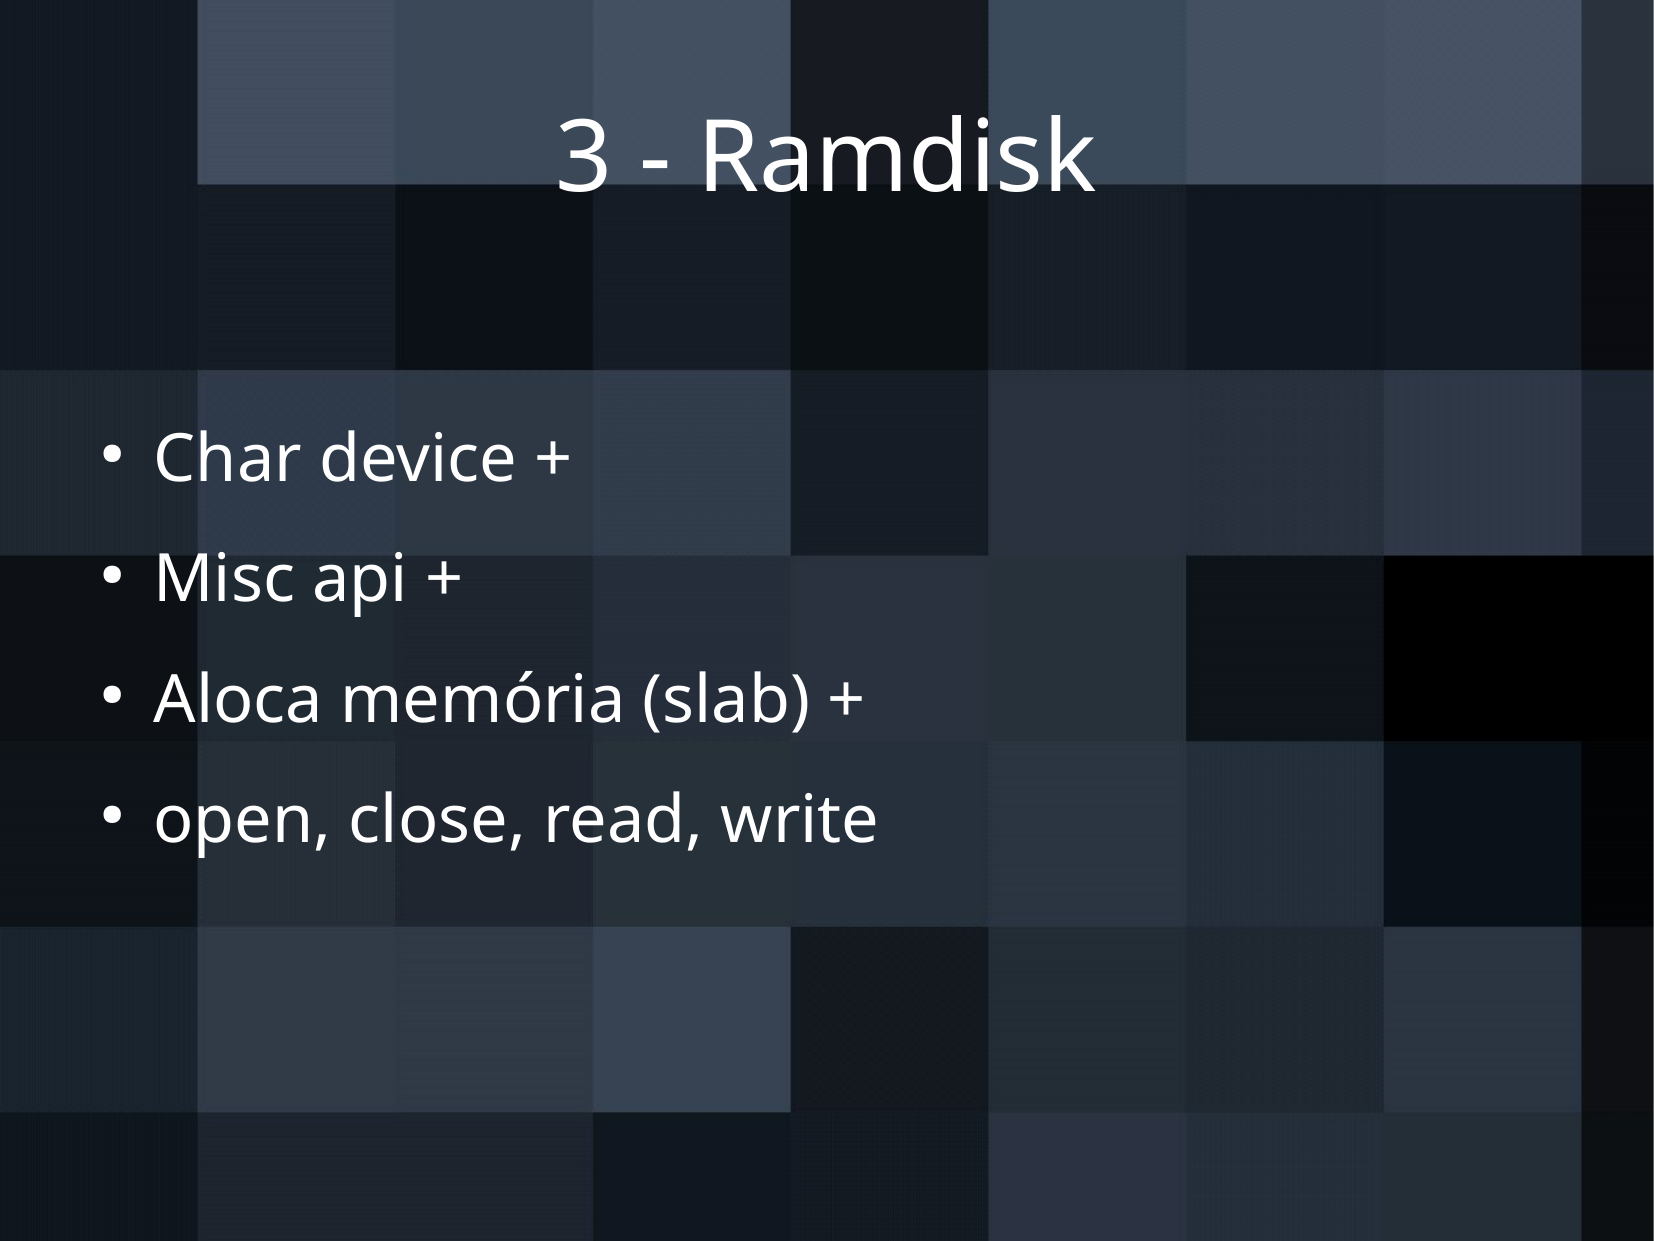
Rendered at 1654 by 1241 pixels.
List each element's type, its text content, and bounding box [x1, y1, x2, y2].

list Char device + Misc api + Aloca memória (slab) + open, close, read, write [82, 290, 1571, 1010]
picture [0, 0, 1654, 1241]
title 3 - Ramdisk [82, 49, 1571, 257]
